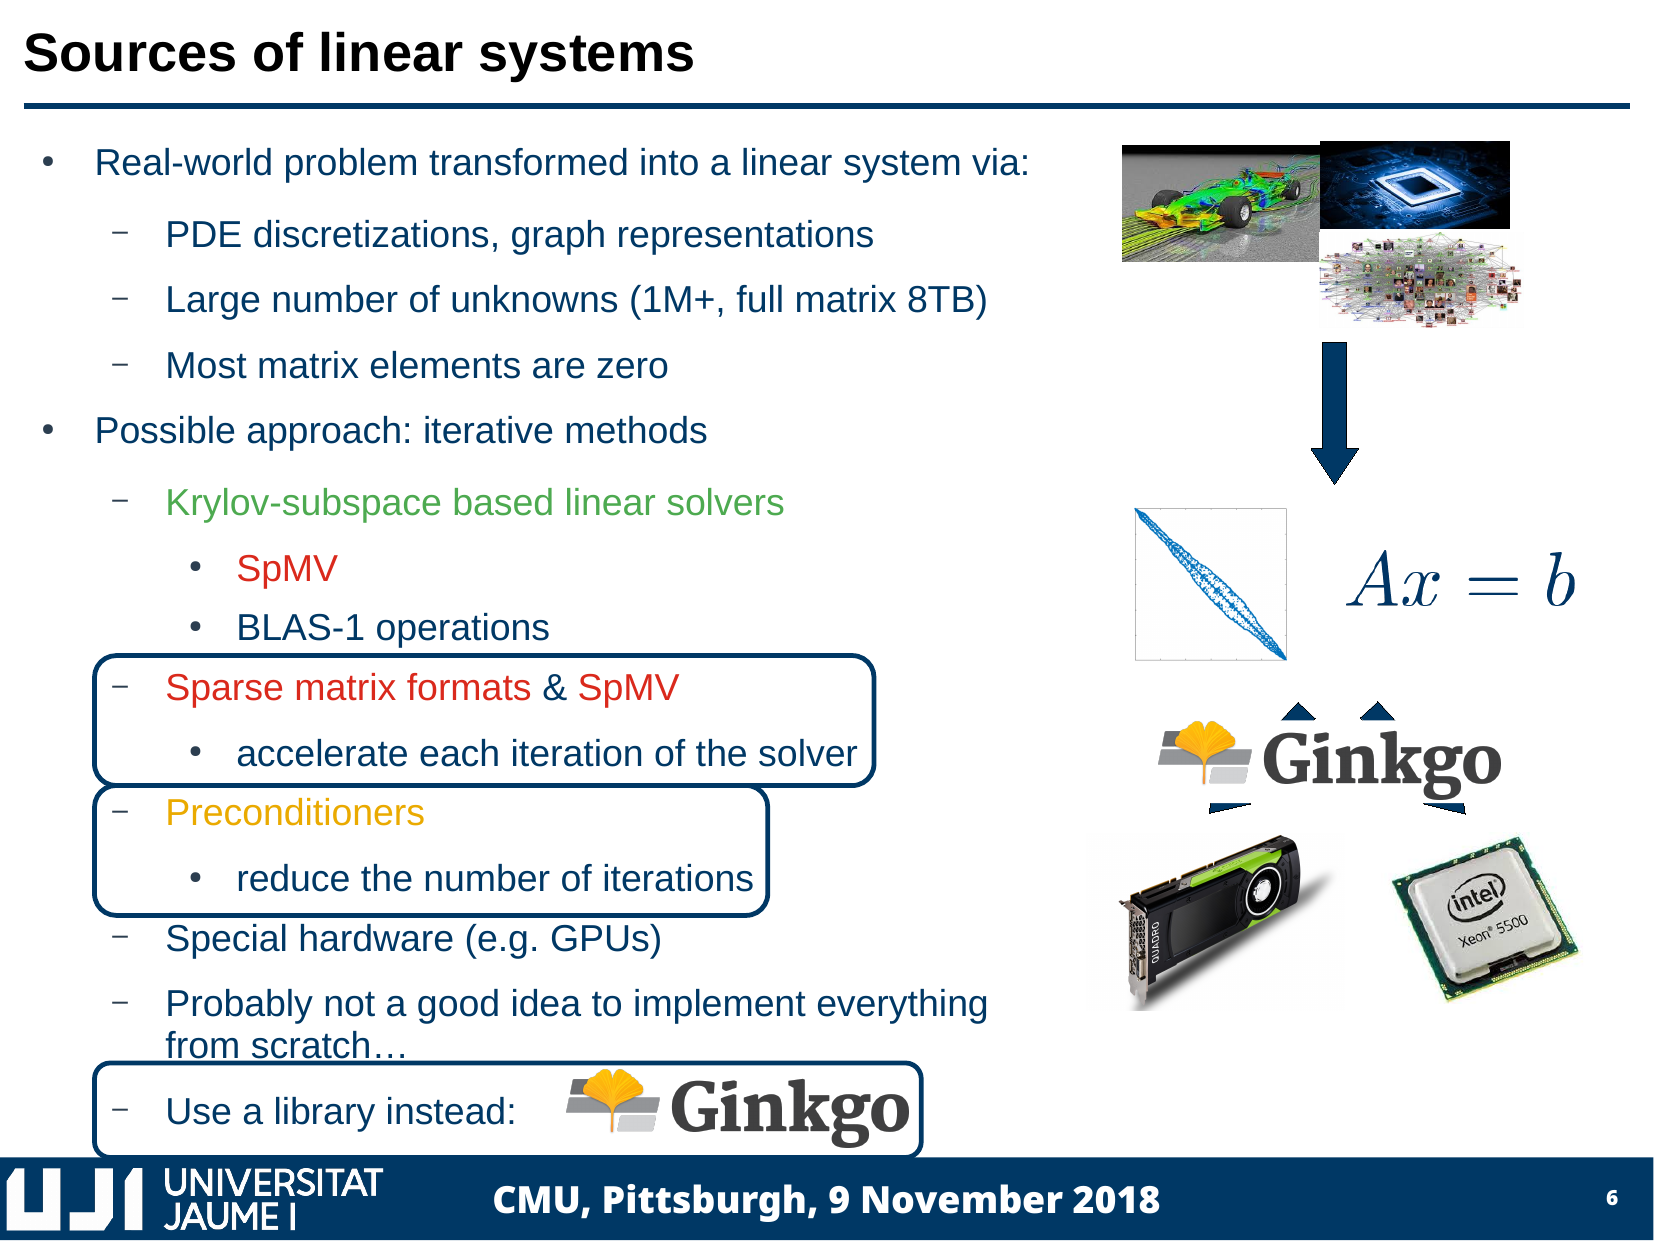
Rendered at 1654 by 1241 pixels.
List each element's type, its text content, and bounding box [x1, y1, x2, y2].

picture [1381, 832, 1588, 1004]
picture [1158, 720, 1501, 800]
text_box [1145, 720, 1536, 815]
picture [0, 1158, 390, 1241]
text_box [1281, 702, 1316, 720]
picture [566, 1068, 909, 1148]
list Real-world problem transformed into a linear system via: PDE discretizations, graph representations Large number of unknowns (1M+, full matrix 8TB) Most matrix elements are zero Possible approach: iterative methods Krylov-subspace based linear solvers SpMV BLAS-1 operations Sparse matrix formats & SpMV accelerate each iteration of the solver Preconditioners reduce the number of iterations Special hardware (e.g. GPUs) Probably not a good idea to implement everything from scratch… Use a library instead: [23, 141, 1040, 1158]
text_box [1360, 701, 1395, 720]
picture [1122, 141, 1524, 328]
picture [1086, 833, 1345, 1011]
title Sources of linear systems [23, 0, 1630, 107]
picture [1134, 507, 1288, 662]
picture [1346, 550, 1575, 606]
text_box [1311, 342, 1359, 485]
list Real-world problem transformed into a linear system via: PDE discretizations, graph representations Large number of unknowns (1M+, full matrix 8TB) Most matrix elements are zero Possible approach: iterative methods Krylov-subspace based linear solvers SpMV BLAS-1 operations Sparse matrix formats & SpMV accelerate each iteration of the solver Preconditioners reduce the number of iterations Special hardware (e.g. GPUs) Probably not a good idea to implement everything from scratch… Use a library instead: [97, 1066, 918, 1155]
